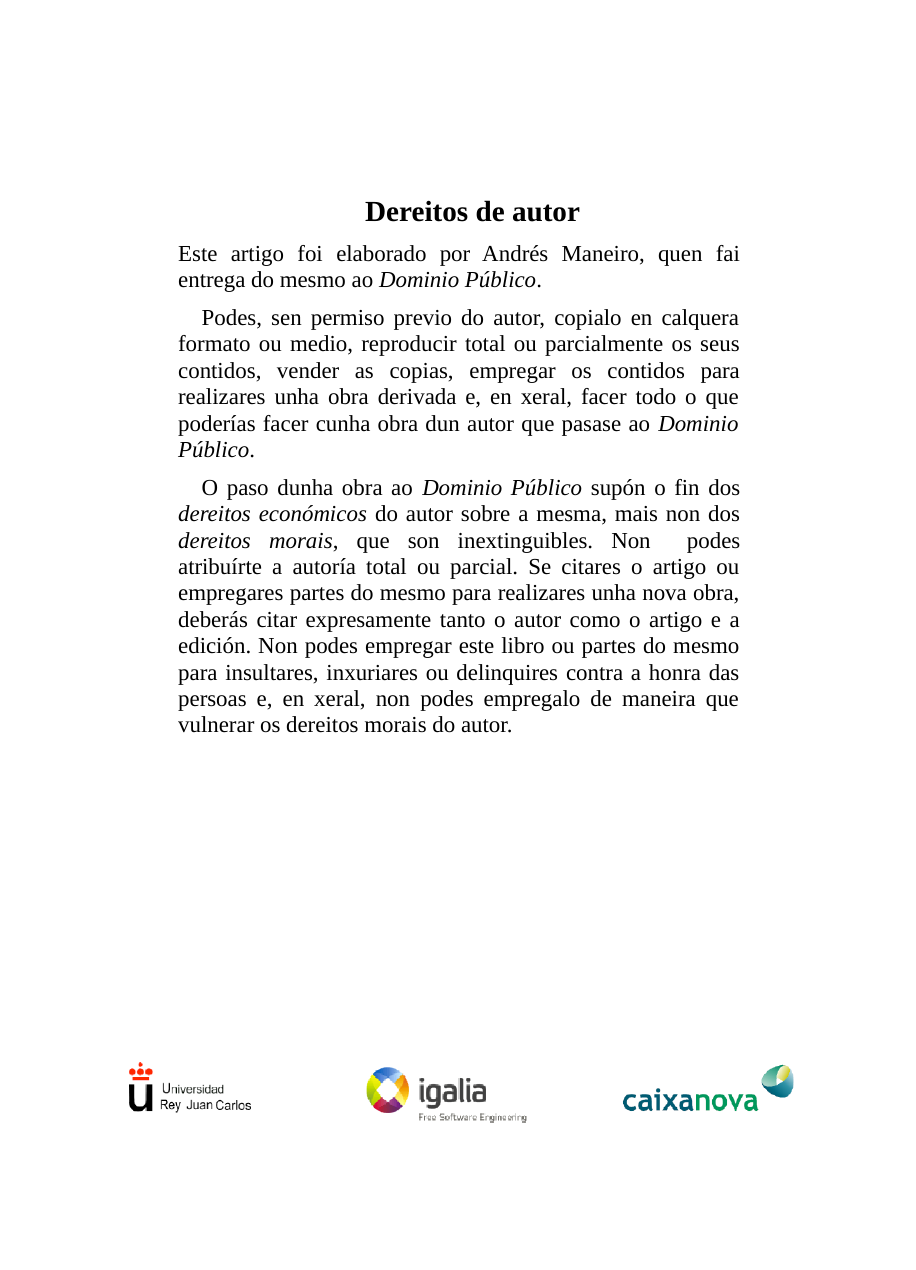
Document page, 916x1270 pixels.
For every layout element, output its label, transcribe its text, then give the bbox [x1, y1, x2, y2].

text O paso dunha obra ao Dominio Público supón o fin dos dereitos económicos do autor sobre a mesma, mais non dos dereitos morais, que son inextinguibles. Non podes atribuírte a autoría total ou parcial. Se citares o artigo ou empregares partes do mesmo para realizares unha nova obra, deberás citar expresamente tanto o autor como o artigo e a edición. Non podes empregar este libro ou partes do mesmo para insultares, inxuriares ou delinquires contra a honra das persoas e, en xeral, non podes empregalo de maneira que vulnerar os dereitos morais do autor. [178, 474, 740, 738]
text Podes, sen permiso previo do autor, copialo en calquera formato ou medio, reproducir total ou parcialmente os seus contidos, vender as copias, empregar os contidos para realizares unha obra derivada e, en xeral, facer todo o que poderías facer cunha obra dun autor que pasase ao Dominio Público. [178, 304, 740, 462]
text Este artigo foi elaborado por Andrés Maneiro, quen fai entrega do mesmo ao Dominio Público. [178, 240, 740, 292]
picture [118, 1052, 798, 1128]
text Dereitos de autor [118, 194, 797, 228]
